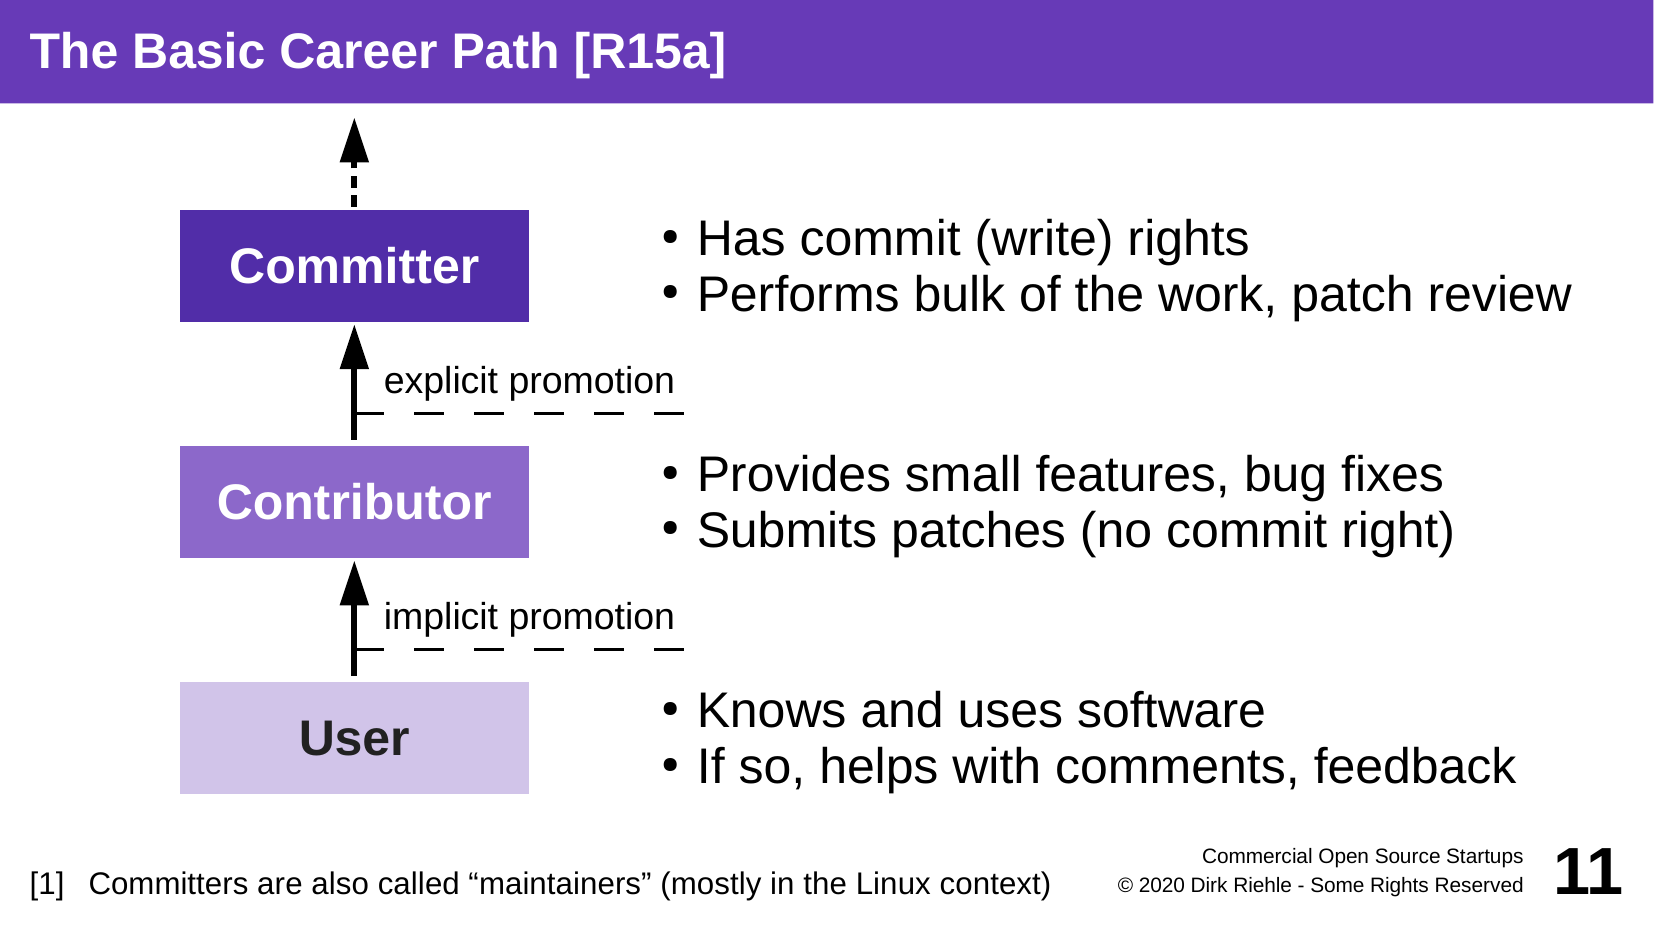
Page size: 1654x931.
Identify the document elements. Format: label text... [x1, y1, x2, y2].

text_box Committer [177, 206, 532, 325]
text_box Provides small features, bug fixes Submits patches (no commit right) [649, 413, 1595, 591]
text_box Contributor [177, 442, 532, 562]
text_box Has commit (write) rights Performs bulk of the work, patch review [649, 177, 1595, 355]
text_box Knows and uses software If so, helps with comments, feedback [649, 649, 1595, 827]
title The Basic Career Path [R15a] [0, 0, 1654, 104]
text_box User [177, 679, 532, 693]
text_box implicit promotion [354, 561, 709, 650]
text_box explicit promotion [354, 324, 709, 414]
text_box [1] Committers are also called “maintainers” (mostly in the Linux context) [0, 693, 1182, 931]
